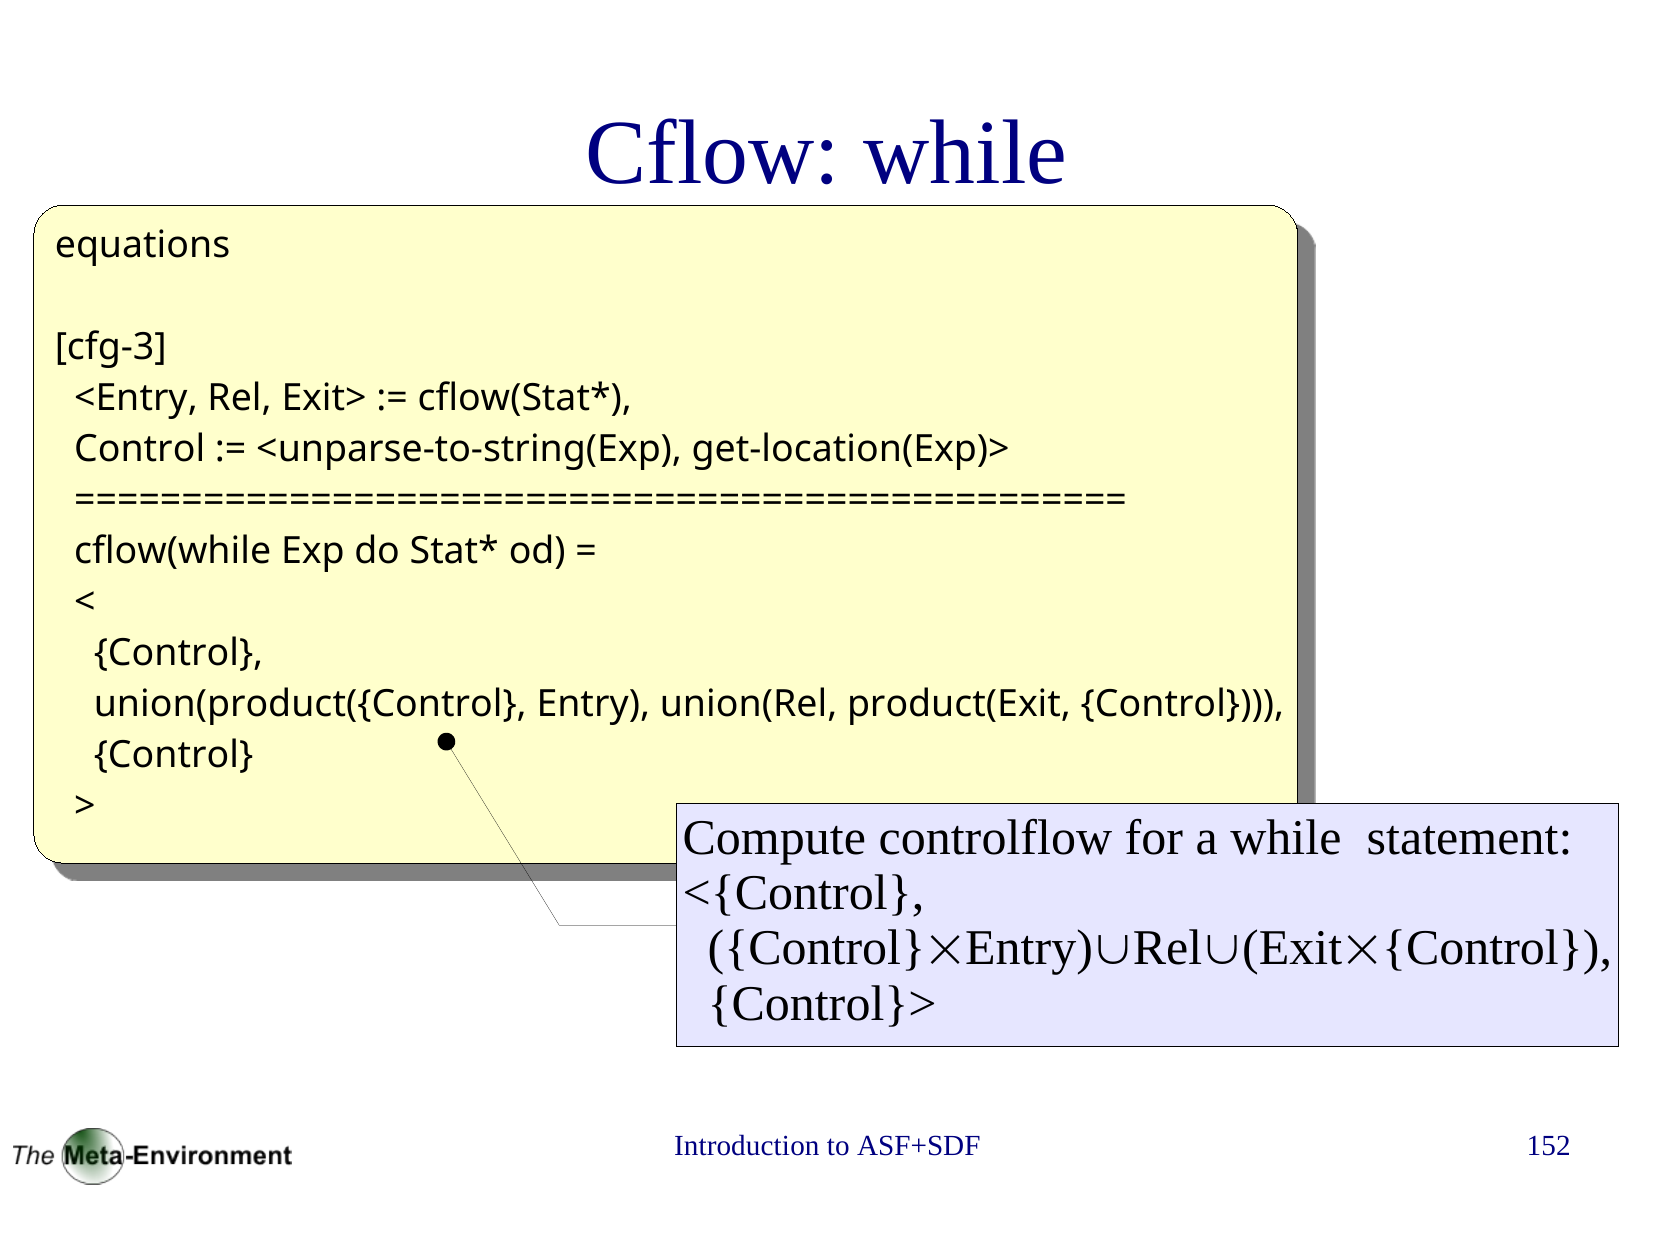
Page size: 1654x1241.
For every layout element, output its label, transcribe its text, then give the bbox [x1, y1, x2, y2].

picture [13, 1128, 39, 1185]
text_box Compute controlflow for a while statement: <{Control}, ({Control}Entry)Rel(Exit{Control}), {Control}> [676, 803, 1619, 1047]
title Cflow: while [82, 49, 1571, 257]
text_box [47, 205, 82, 210]
text_box equations [cfg-3] <Entry, Rel, Exit> := cflow(Stat*), Control := <unparse-to-string(Exp), get-location(Exp)> ================================================= cflow(while Exp do Stat* od) = < {Control}, union(product({Control}, Entry), union(Rel, product(Exit, {Control}))), {Control} > [39, 210, 1536, 1241]
text_box [33, 217, 39, 851]
